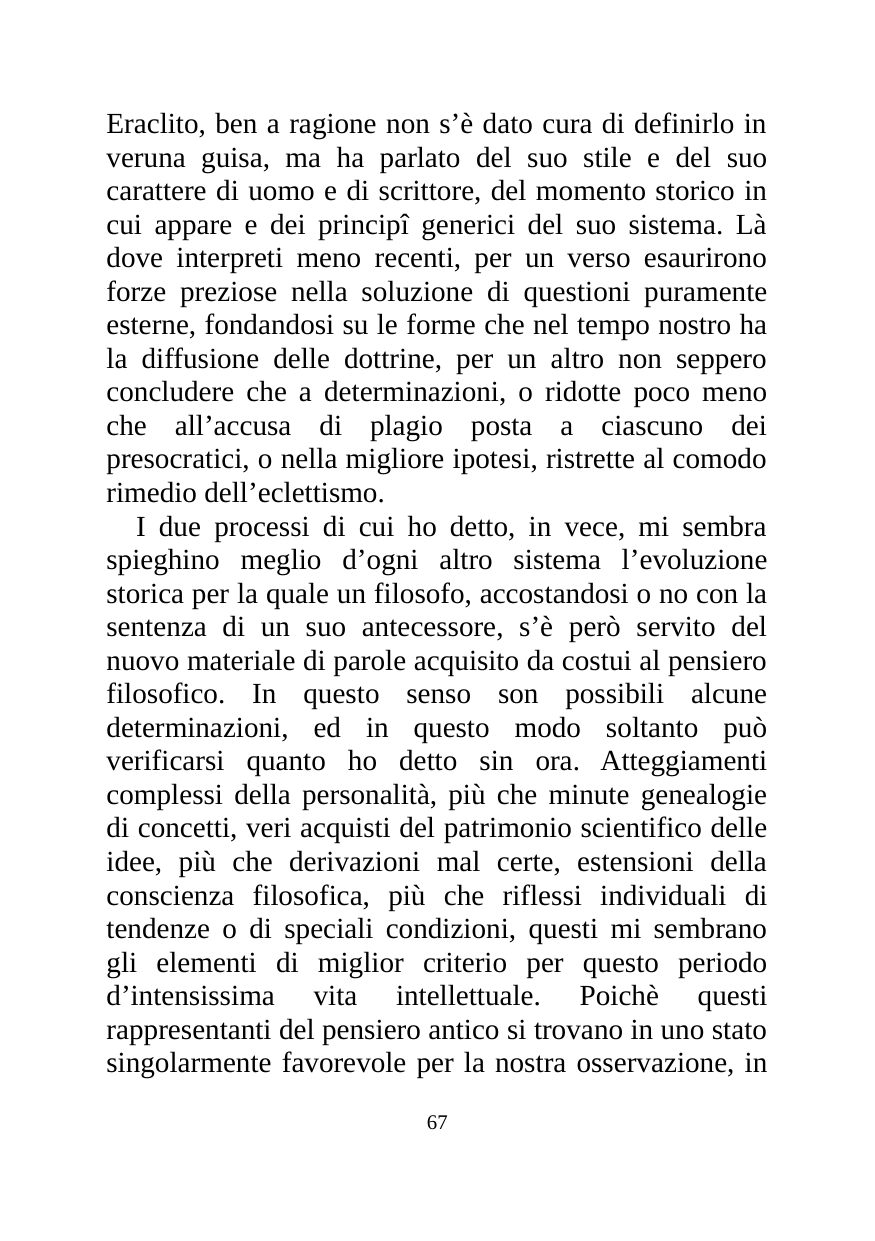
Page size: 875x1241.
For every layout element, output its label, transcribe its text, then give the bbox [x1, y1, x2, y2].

text I due processi di cui ho detto, in vece, mi sembra spieghino meglio d’ogni altro sistema l’evoluzione storica per la quale un filosofo, accostandosi o no con la sentenza di un suo antecessore, s’è però servito del nuovo materiale di parole acquisito da costui al pensiero filosofico. In questo senso son possibili alcune determinazioni, ed in questo modo soltanto può verificarsi quanto ho detto sin ora. Atteggiamenti complessi della personalità, più che minute genealogie di concetti, veri acquisti del patrimonio scientifico delle idee, più che derivazioni mal certe, estensioni della conscienza filosofica, più che riflessi individuali di tendenze o di speciali condizioni, questi mi sembrano gli elementi di miglior criterio per questo periodo d’intensissima vita intellettuale. Poichè questi rappresentanti del pensiero antico si trovano in uno stato singolarmente favorevole per la nostra osservazione, in [106, 509, 768, 1079]
text Eraclito, ben a ragione non s’è dato cura di definirlo in veruna guisa, ma ha parlato del suo stile e del suo carattere di uomo e di scrittore, del momento storico in cui appare e dei principî generici del suo sistema. Là dove interpreti meno recenti, per un verso esaurirono forze preziose nella soluzione di questioni puramente esterne, fondandosi su le forme che nel tempo nostro ha la diffusione delle dottrine, per un altro non seppero concludere che a determinazioni, o ridotte poco meno che all’accusa di plagio posta a ciascuno dei presocratici, o nella migliore ipotesi, ristrette al comodo rimedio dell’eclettismo. [106, 106, 768, 509]
